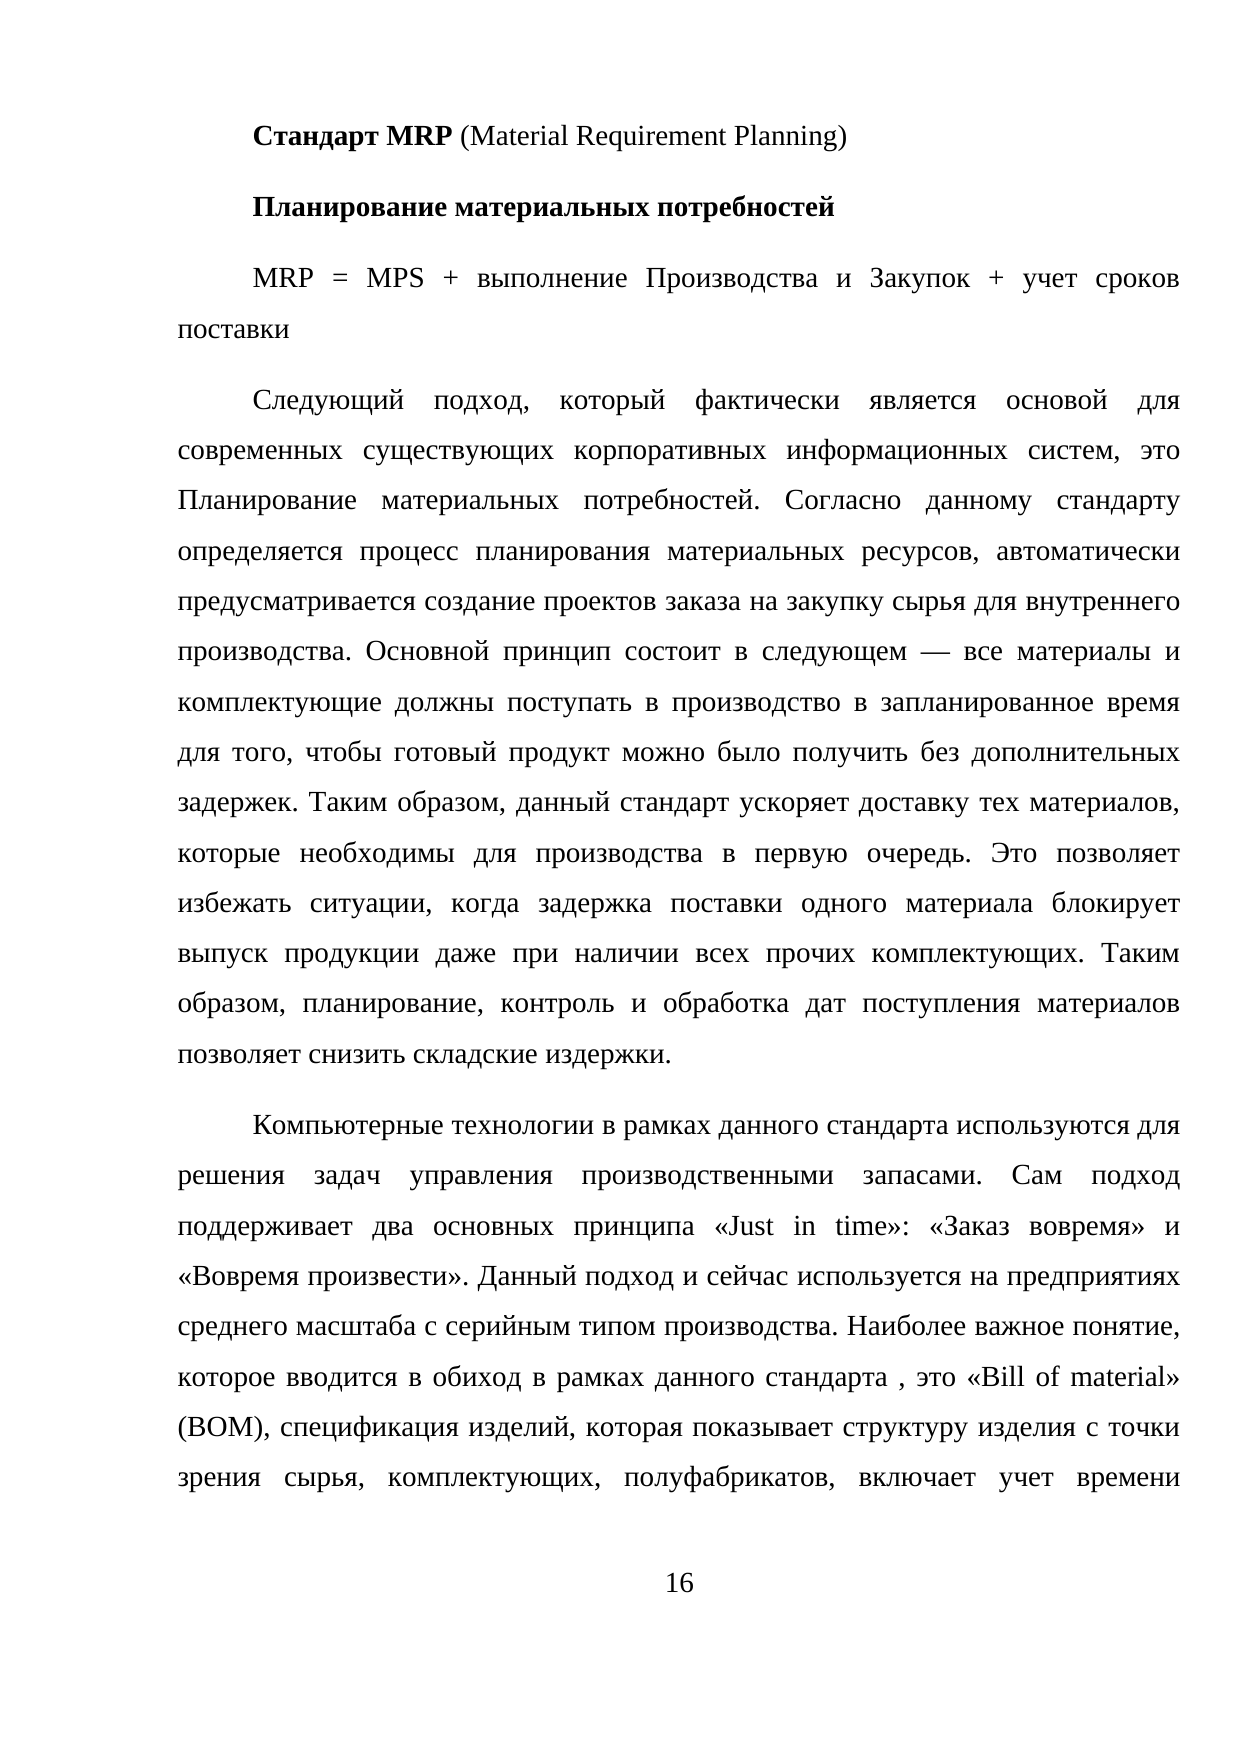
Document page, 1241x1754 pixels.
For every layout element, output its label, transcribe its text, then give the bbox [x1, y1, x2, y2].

text Стандарт MRP (Мaterial Requirement Planning) [177, 118, 1181, 152]
text Следующий подход, который фактически является основой для современных существующих корпоративных информационных систем, это Планирование материальных потребностей. Согласно данному стандарту определяется процесс планирования материальных ресурсов, автоматически предусматривается создание проектов заказа на закупку сырья для внутреннего производства. Основной принцип состоит в следующем — все материалы и комплектующие должны поступать в производство в запланированное время для того, чтобы готовый продукт можно было получить без дополнительных задержек. Таким образом, данный стандарт ускоряет доставку тех материалов, которые необходимы для производства в первую очередь. Это позволяет избежать ситуации, когда задержка поставки одного материала блокирует выпуск продукции даже при наличии всех прочих комплектующих. Таким образом, планирование, контроль и обработка дат поступления материалов позволяет снизить складские издержки. [177, 382, 1181, 1069]
text Планирование материальных потребностей [177, 189, 1181, 223]
text Компьютерные технологии в рамках данного стандарта используются для решения задач управления производственными запасами. Сам подход поддерживает два основных принципа «Just in time»: «Заказ вовремя» и «Вовремя произвести». Данный подход и сейчас используется на предприятиях среднего масштаба с серийным типом производства. Наиболее важное понятие, которое вводится в обиход в рамках данного стандарта , это «Bill of material» (ВОМ), спецификация изделий, которая показывает структуру изделия с точки зрения сырья, комплектующих, полуфабрикатов, включает учет времени [177, 1107, 1181, 1493]
text MRP = MPS + выполнение Производства и Закупок + учет сроков поставки [177, 260, 1181, 344]
